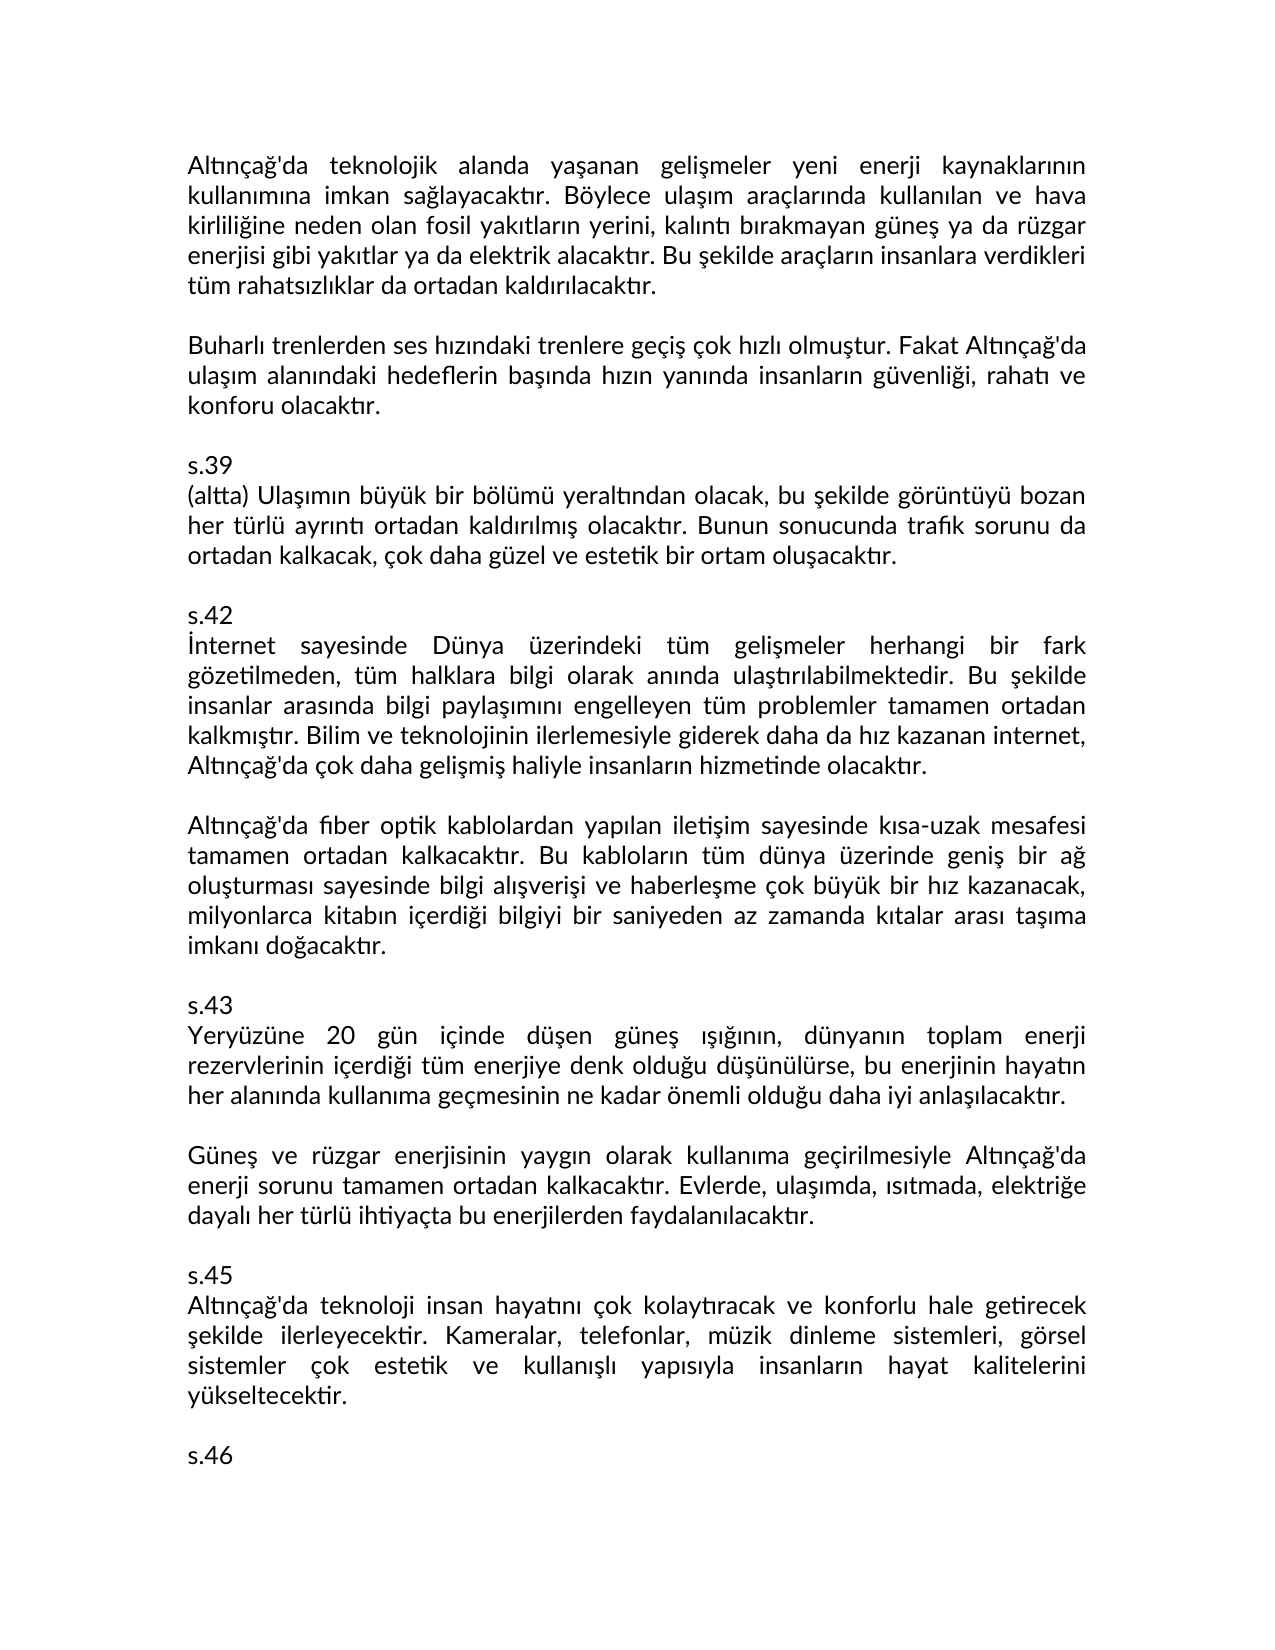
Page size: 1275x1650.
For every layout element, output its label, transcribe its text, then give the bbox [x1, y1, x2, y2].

text s.39 [187, 450, 1087, 480]
text s.46 [187, 1440, 1087, 1470]
text Yeryüzüne 20 gün içinde düşen güneş ışığının, dünyanın toplam enerji rezervlerinin içerdiği tüm enerjiye denk olduğu düşünülürse, bu enerjinin hayatın her alanında kullanıma geçmesinin ne kadar önemli olduğu daha iyi anlaşılacaktır. [187, 1020, 1087, 1110]
text (altta) Ulaşımın büyük bir bölümü yeraltından olacak, bu şekilde görüntüyü bozan her türlü ayrıntı ortadan kaldırılmış olacaktır. Bunun sonucunda trafik sorunu da ortadan kalkacak, çok daha güzel ve estetik bir ortam oluşacaktır. [187, 480, 1087, 570]
text s.43 [187, 990, 1087, 1020]
text Altınçağ'da fiber optik kablolardan yapılan iletişim sayesinde kısa-uzak mesafesi tamamen ortadan kalkacaktır. Bu kabloların tüm dünya üzerinde geniş bir ağ oluşturması sayesinde bilgi alışverişi ve haberleşme çok büyük bir hız kazanacak, milyonlarca kitabın içerdiği bilgiyi bir saniyeden az zamanda kıtalar arası taşıma imkanı doğacaktır. [187, 810, 1087, 960]
text Buharlı trenlerden ses hızındaki trenlere geçiş çok hızlı olmuştur. Fakat Altınçağ'da ulaşım alanındaki hedeflerin başında hızın yanında insanların güvenliği, rahatı ve konforu olacaktır. [187, 330, 1087, 420]
text Güneş ve rüzgar enerjisinin yaygın olarak kullanıma geçirilmesiyle Altınçağ'da enerji sorunu tamamen ortadan kalkacaktır. Evlerde, ulaşımda, ısıtmada, elektriğe dayalı her türlü ihtiyaçta bu enerjilerden faydalanılacaktır. [187, 1140, 1087, 1230]
text Altınçağ'da teknoloji insan hayatını çok kolaytıracak ve konforlu hale getirecek şekilde ilerleyecektir. Kameralar, telefonlar, müzik dinleme sistemleri, görsel sistemler çok estetik ve kullanışlı yapısıyla insanların hayat kalitelerini yükseltecektir. [187, 1290, 1087, 1410]
text İnternet sayesinde Dünya üzerindeki tüm gelişmeler herhangi bir fark gözetilmeden, tüm halklara bilgi olarak anında ulaştırılabilmektedir. Bu şekilde insanlar arasında bilgi paylaşımını engelleyen tüm problemler tamamen ortadan kalkmıştır. Bilim ve teknolojinin ilerlemesiyle giderek daha da hız kazanan internet, Altınçağ'da çok daha gelişmiş haliyle insanların hizmetinde olacaktır. [187, 630, 1087, 780]
text Altınçağ'da teknolojik alanda yaşanan gelişmeler yeni enerji kaynaklarının kullanımına imkan sağlayacaktır. Böylece ulaşım araçlarında kullanılan ve hava kirliliğine neden olan fosil yakıtların yerini, kalıntı bırakmayan güneş ya da rüzgar enerjisi gibi yakıtlar ya da elektrik alacaktır. Bu şekilde araçların insanlara verdikleri tüm rahatsızlıklar da ortadan kaldırılacaktır. [187, 150, 1087, 300]
text s.42 [187, 600, 1087, 630]
text s.45 [187, 1260, 1087, 1290]
